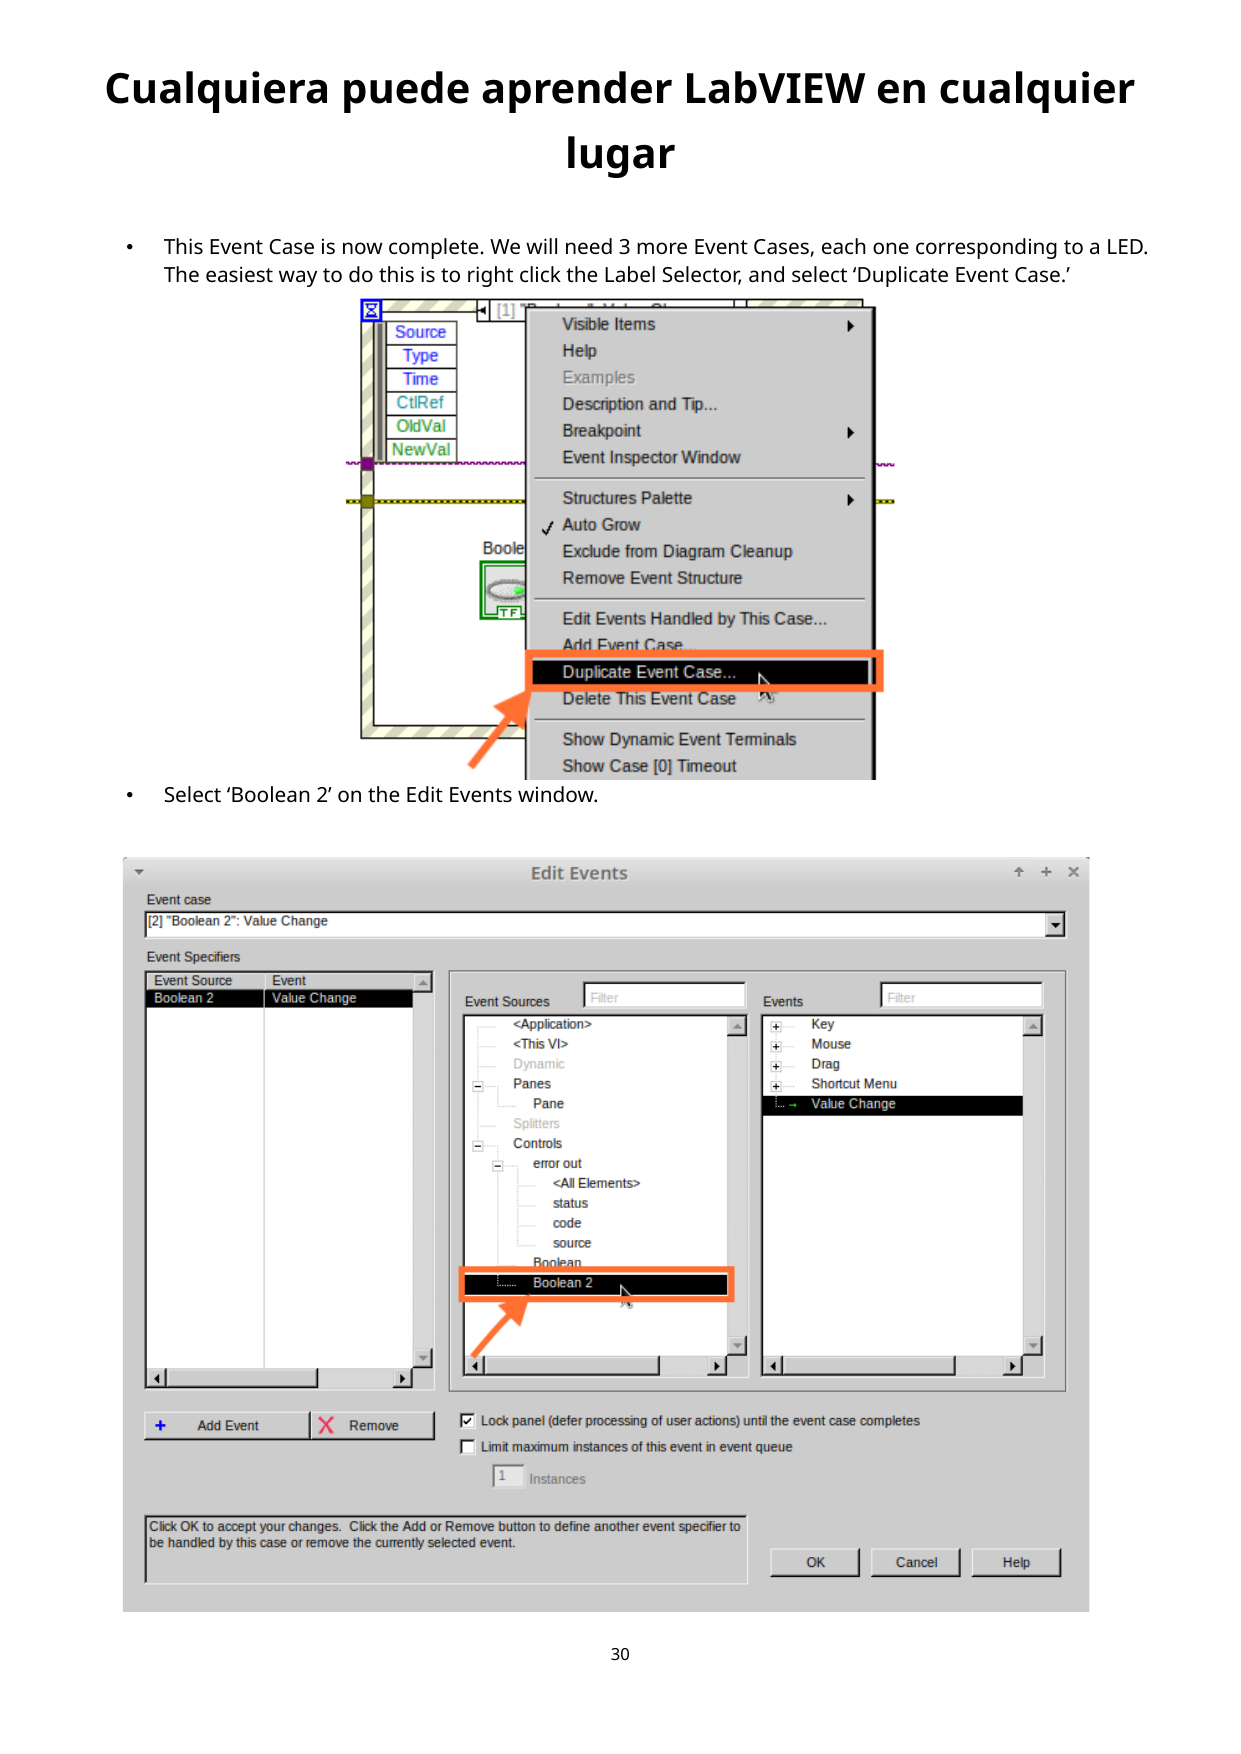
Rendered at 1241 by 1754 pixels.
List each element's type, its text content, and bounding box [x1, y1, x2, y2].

picture [122, 857, 1090, 1612]
list This Event Case is now complete. We will need 3 more Event Cases, each one corresponding to a LED. The easiest way to do this is to right click the Label Selector, and select ‘Duplicate Event Case.’ [126, 232, 1152, 289]
picture [345, 289, 895, 780]
list Select ‘Boolean 2’ on the Edit Events window. [126, 780, 1152, 808]
